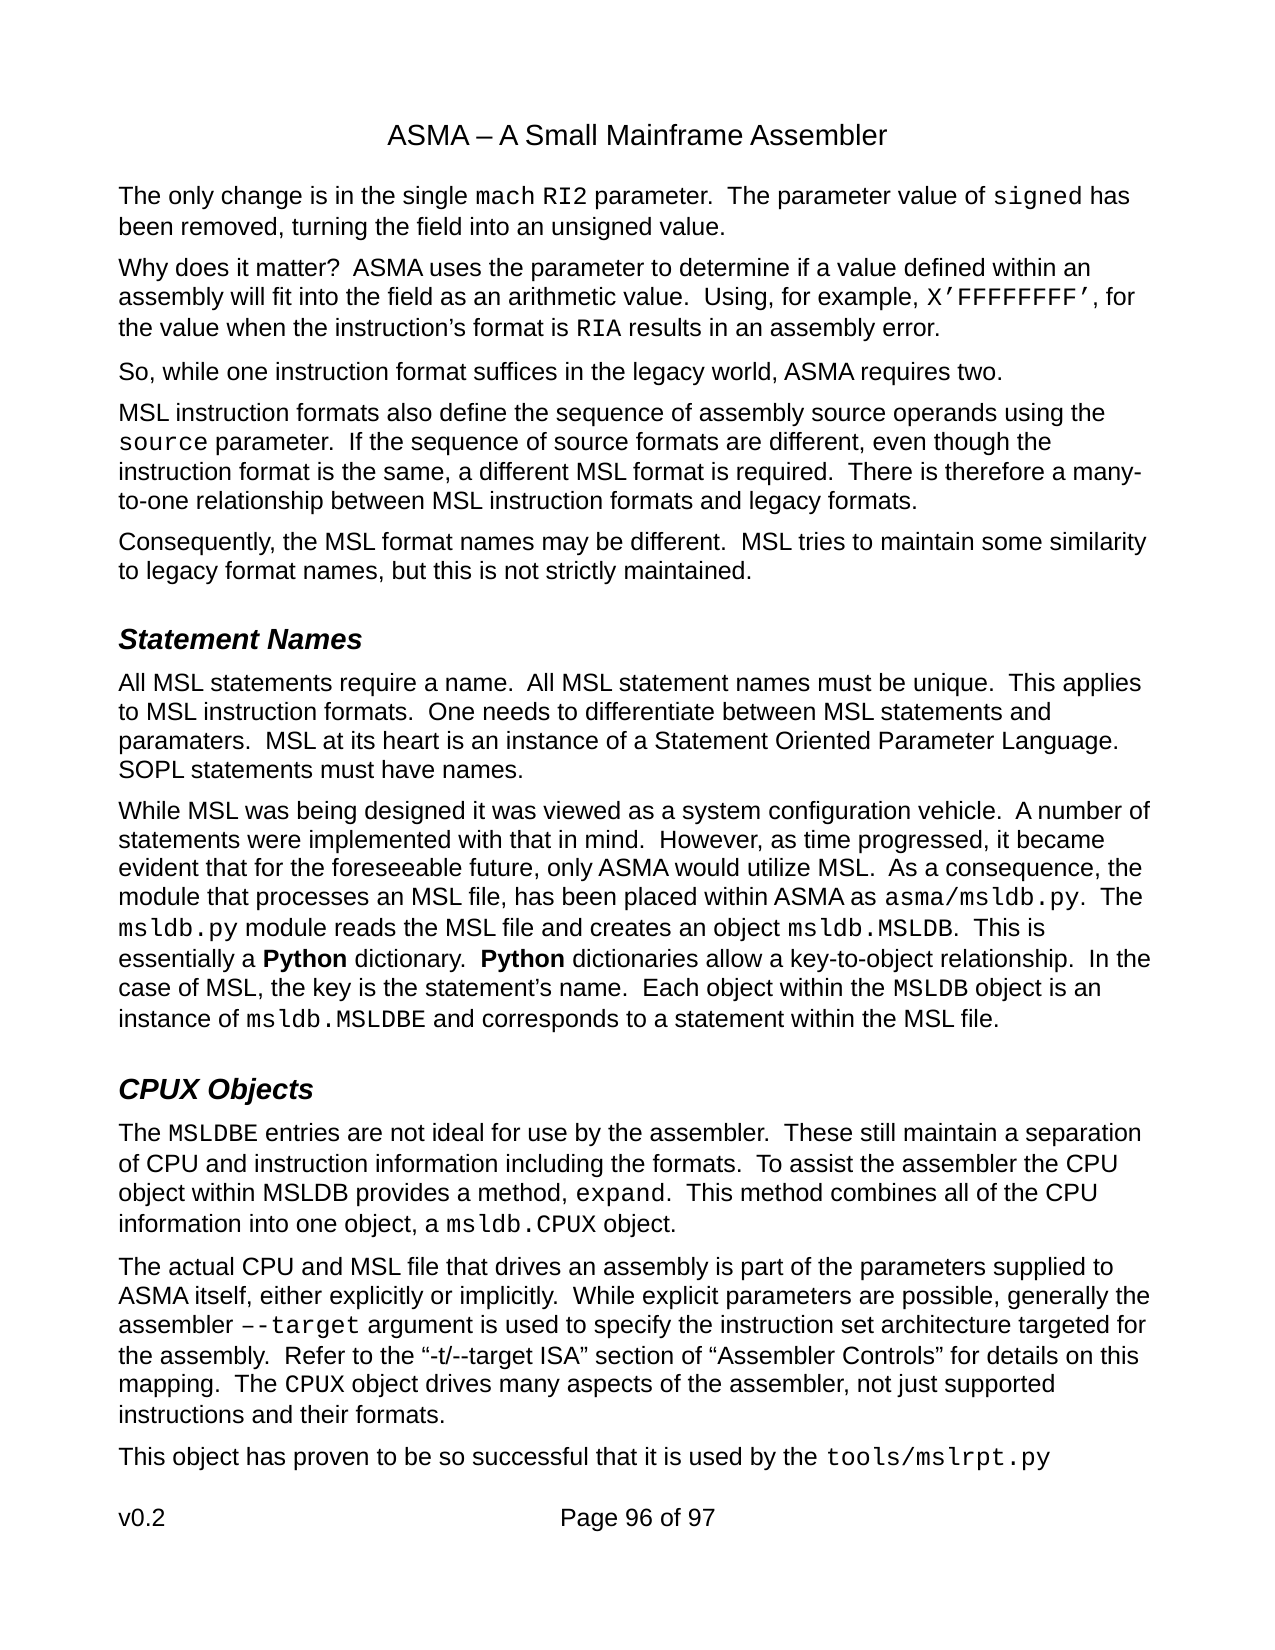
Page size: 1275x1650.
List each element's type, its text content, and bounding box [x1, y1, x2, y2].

text MSL instruction formats also define the sequence of assembly source operands using the source parameter. If the sequence of source formats are different, even though the instruction format is the same, a different MSL format is required. There is therefore a many-to-one relationship between MSL instruction formats and legacy formats. [118, 398, 1157, 515]
subtitle Statement Names [118, 622, 1157, 656]
subtitle CPUX Objects [118, 1072, 1157, 1106]
text This object has proven to be so successful that it is used by the tools/mslrpt.py [118, 1442, 1157, 1473]
text Consequently, the MSL format names may be different. MSL tries to maintain some similarity to legacy format names, but this is not strictly maintained. [118, 527, 1157, 585]
text While MSL was being designed it was viewed as a system configuration vehicle. A number of statements were implemented with that in mind. However, as time progressed, it became evident that for the foreseeable future, only ASMA would utilize MSL. As a consequence, the module that processes an MSL file, has been placed within ASMA as asma/msldb.py. The msldb.py module reads the MSL file and creates an object msldb.MSLDB. This is essentially a Python dictionary. Python dictionaries allow a key-to-object relationship. In the case of MSL, the key is the statement’s name. Each object within the MSLDB object is an instance of msldb.MSLDBE and corresponds to a statement within the MSL file. [118, 796, 1157, 1035]
text So, while one instruction format suffices in the legacy world, ASMA requires two. [118, 356, 1157, 385]
text Why does it matter? ASMA uses the parameter to determine if a value defined within an assembly will fit into the field as an arithmetic value. Using, for example, X’FFFFFFFF’, for the value when the instruction’s format is RIA results in an assembly error. [118, 253, 1157, 344]
text The only change is in the single mach RI2 parameter. The parameter value of signed has been removed, turning the field into an unsigned value. [118, 181, 1157, 241]
text All MSL statements require a name. All MSL statement names must be unique. This applies to MSL instruction formats. One needs to differentiate between MSL statements and paramaters. MSL at its heart is an instance of a Statement Oriented Parameter Language. SOPL statements must have names. [118, 668, 1157, 783]
text The MSLDBE entries are not ideal for use by the assembler. These still maintain a separation of CPU and instruction information including the formats. To assist the assembler the CPU object within MSLDB provides a method, expand. This method combines all of the CPU information into one object, a msldb.CPUX object. [118, 1118, 1157, 1240]
text The actual CPU and MSL file that drives an assembly is part of the parameters supplied to ASMA itself, either explicitly or implicitly. While explicit parameters are possible, generally the assembler –-target argument is used to specify the instruction set architecture targeted for the assembly. Refer to the “-t/--target ISA” section of “Assembler Controls” for details on this mapping. The CPUX object drives many aspects of the assembler, not just supported instructions and their formats. [118, 1252, 1157, 1429]
